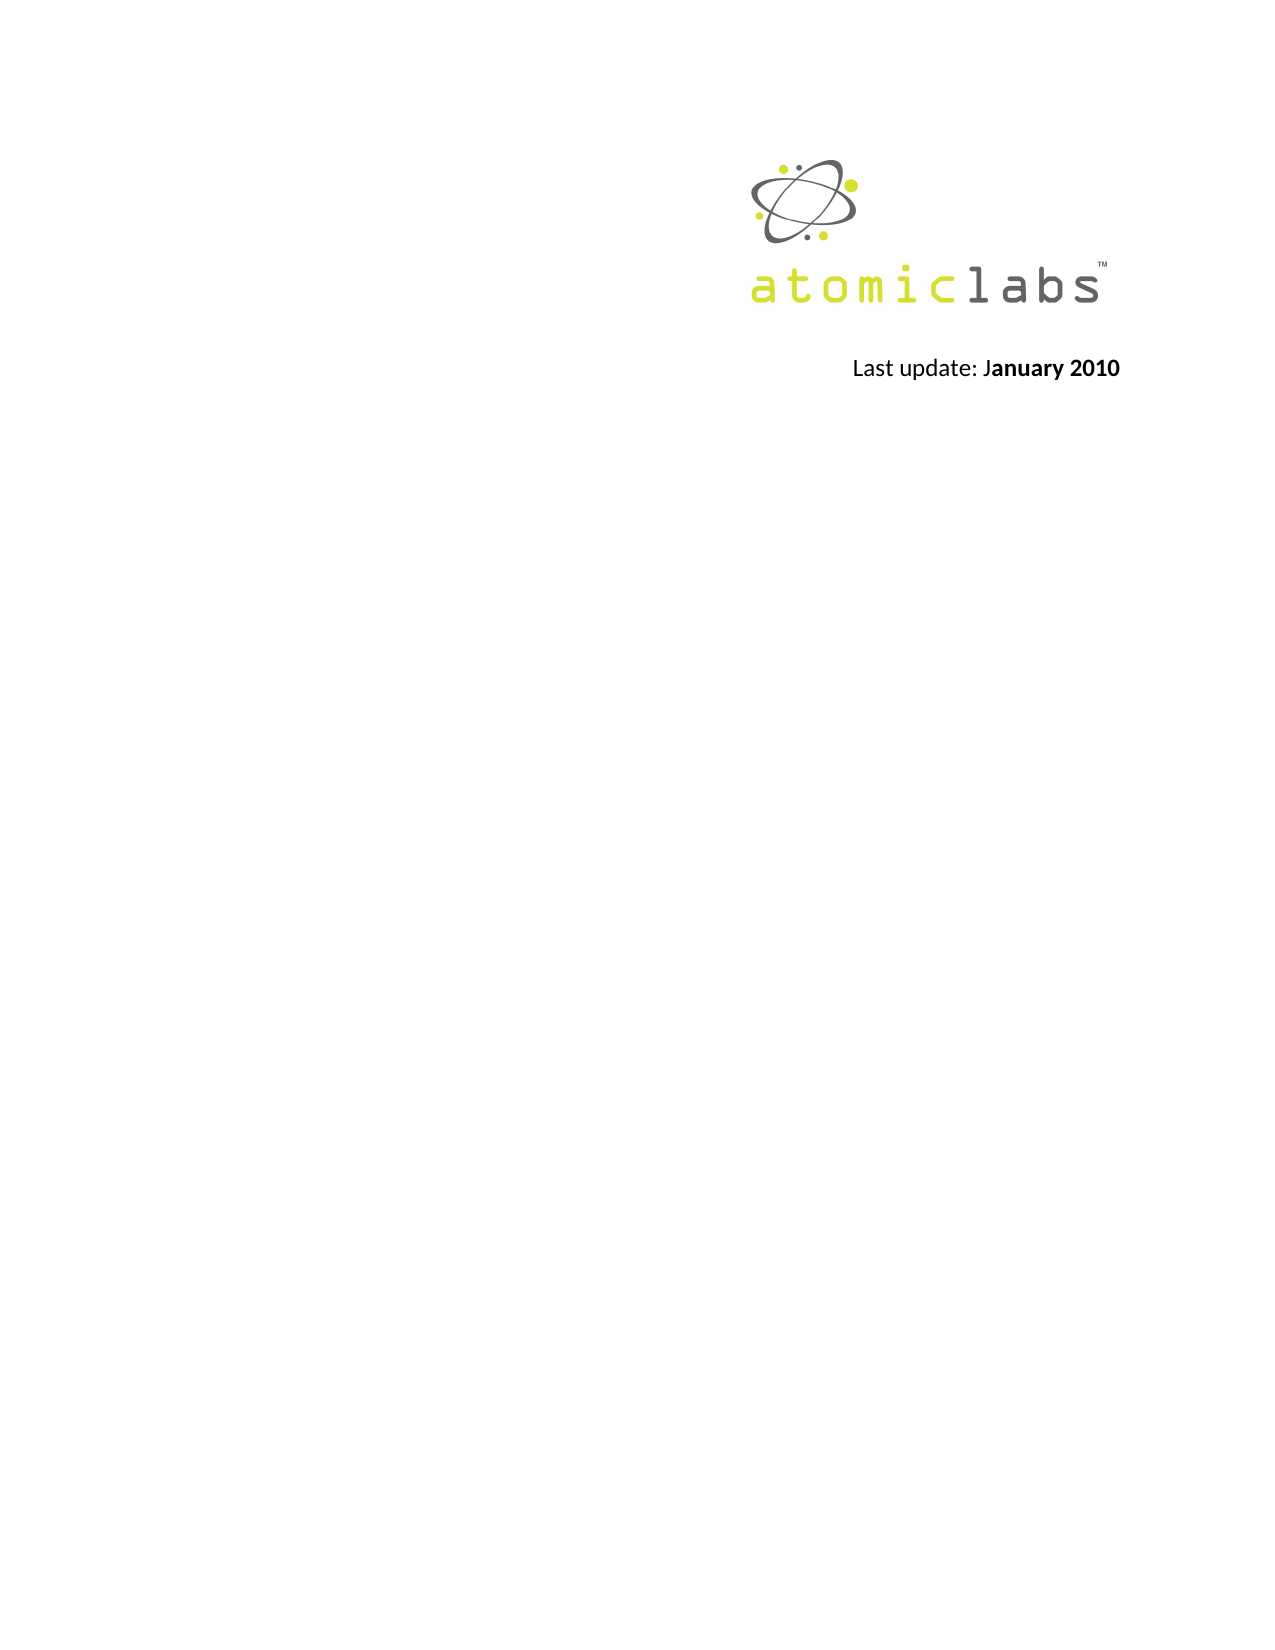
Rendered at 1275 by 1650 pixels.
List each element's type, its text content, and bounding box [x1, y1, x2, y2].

picture [746, 159, 1109, 312]
text Last update: January 2010 [386, 351, 1125, 382]
